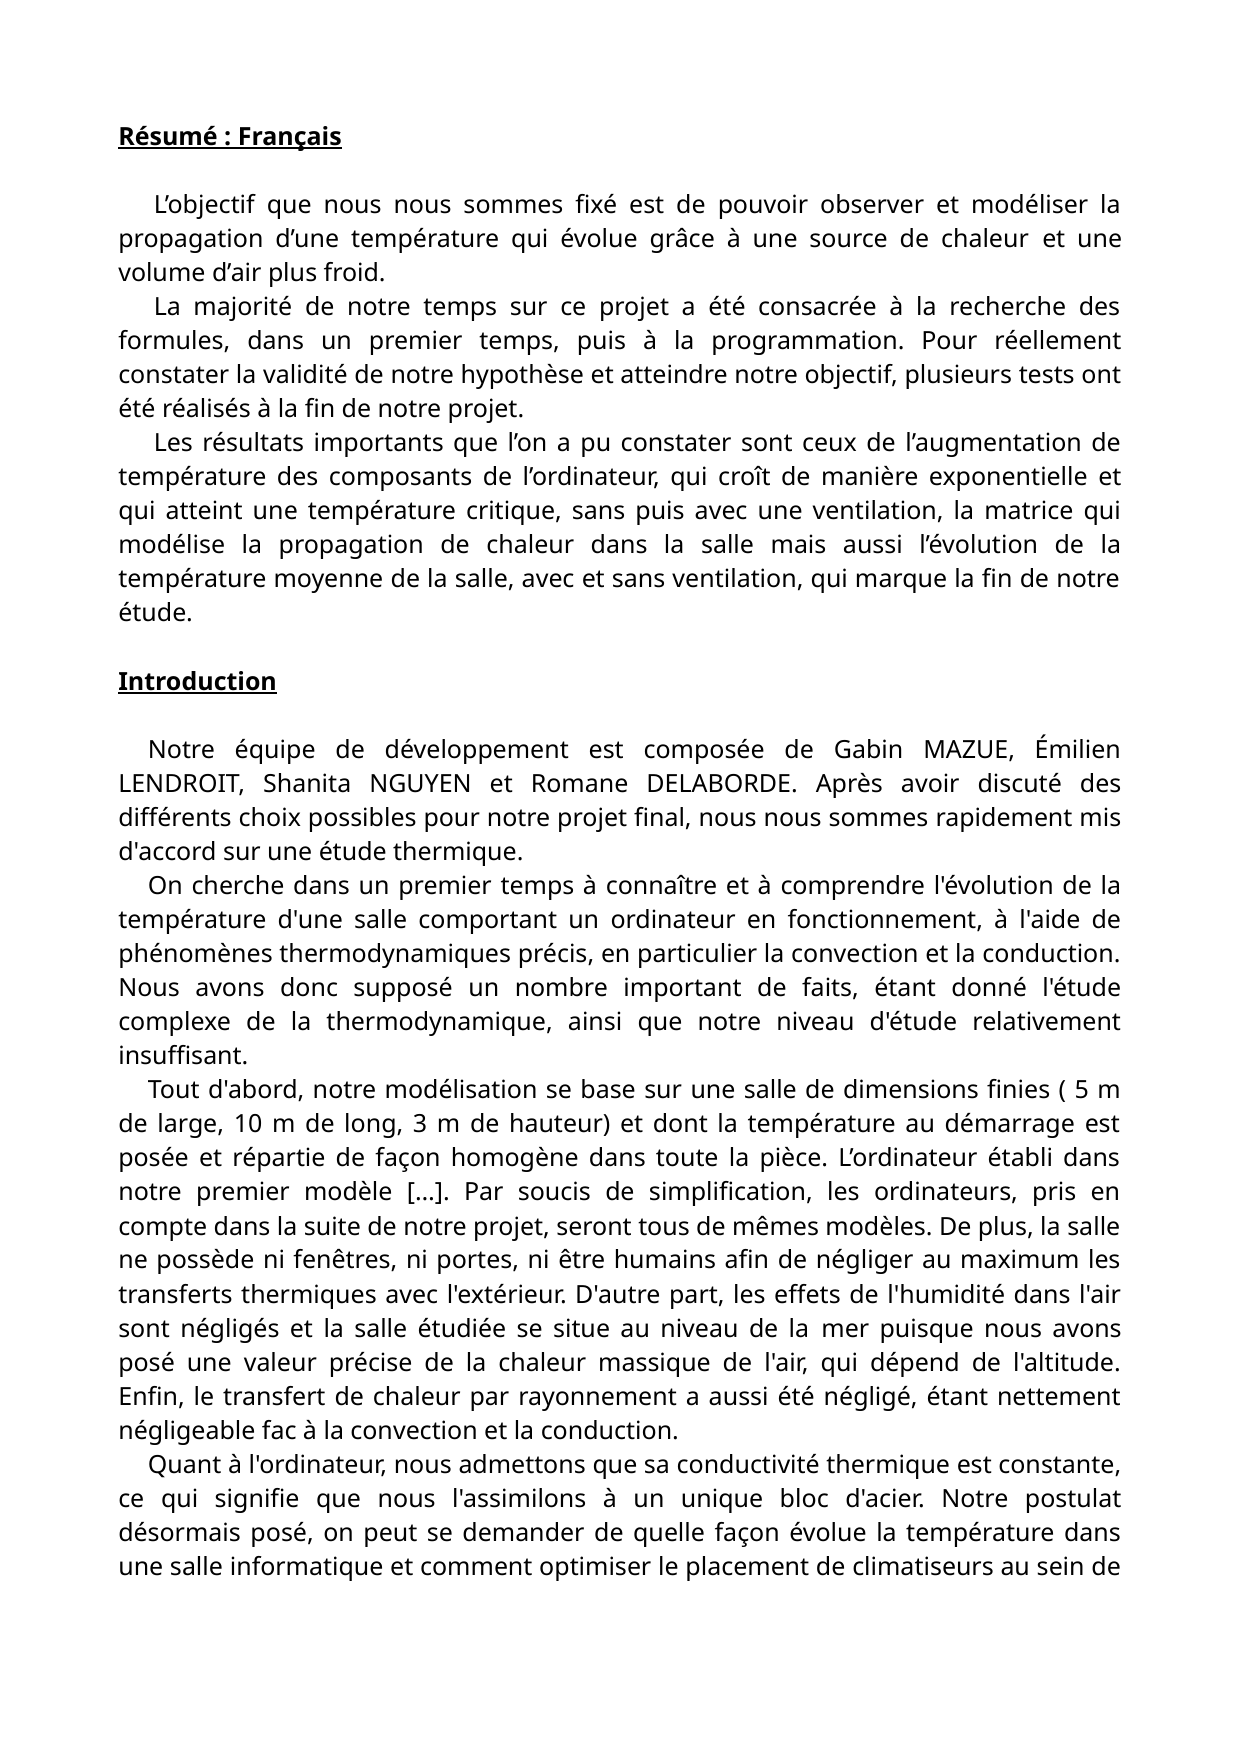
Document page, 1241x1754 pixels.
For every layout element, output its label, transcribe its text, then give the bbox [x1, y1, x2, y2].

text Les résultats importants que l’on a pu constater sont ceux de l’augmentation de température des composants de l’ordinateur, qui croît de manière exponentielle et qui atteint une température critique, sans puis avec une ventilation, la matrice qui modélise la propagation de chaleur dans la salle mais aussi l’évolution de la température moyenne de la salle, avec et sans ventilation, qui marque la fin de notre étude. [118, 425, 1122, 629]
text La majorité de notre temps sur ce projet a été consacrée à la recherche des formules, dans un premier temps, puis à la programmation. Pour réellement constater la validité de notre hypothèse et atteindre notre objectif, plusieurs tests ont été réalisés à la fin de notre projet. [118, 288, 1122, 425]
text Quant à l'ordinateur, nous admettons que sa conductivité thermique est constante, ce qui signifie que nous l'assimilons à un unique bloc d'acier. Notre postulat désormais posé, on peut se demander de quelle façon évolue la température dans une salle informatique et comment optimiser le placement de climatiseurs au sein de [118, 1447, 1122, 1583]
text Résumé : Français [118, 118, 1122, 152]
text Tout d'abord, notre modélisation se base sur une salle de dimensions finies ( 5 m de large, 10 m de long, 3 m de hauteur) et dont la température au démarrage est posée et répartie de façon homogène dans toute la pièce. L’ordinateur établi dans notre premier modèle […]. Par soucis de simplification, les ordinateurs, pris en compte dans la suite de notre projet, seront tous de mêmes modèles. De plus, la salle ne possède ni fenêtres, ni portes, ni être humains afin de négliger au maximum les transferts thermiques avec l'extérieur. D'autre part, les effets de l'humidité dans l'air sont négligés et la salle étudiée se situe au niveau de la mer puisque nous avons posé une valeur précise de la chaleur massique de l'air, qui dépend de l'altitude. Enfin, le transfert de chaleur par rayonnement a aussi été négligé, étant nettement négligeable fac à la convection et la conduction. [118, 1072, 1122, 1447]
text Notre équipe de développement est composée de Gabin MAZUE, Émilien LENDROIT, Shanita NGUYEN et Romane DELABORDE. Après avoir discuté des différents choix possibles pour notre projet final, nous nous sommes rapidement mis d'accord sur une étude thermique. [118, 731, 1122, 867]
text L’objectif que nous nous sommes fixé est de pouvoir observer et modéliser la propagation d’une température qui évolue grâce à une source de chaleur et une volume d’air plus froid. [118, 186, 1122, 288]
text Introduction [118, 663, 1122, 697]
text On cherche dans un premier temps à connaître et à comprendre l'évolution de la température d'une salle comportant un ordinateur en fonctionnement, à l'aide de phénomènes thermodynamiques précis, en particulier la convection et la conduction. Nous avons donc supposé un nombre important de faits, étant donné l'étude complexe de la thermodynamique, ainsi que notre niveau d'étude relativement insuffisant. [118, 867, 1122, 1072]
